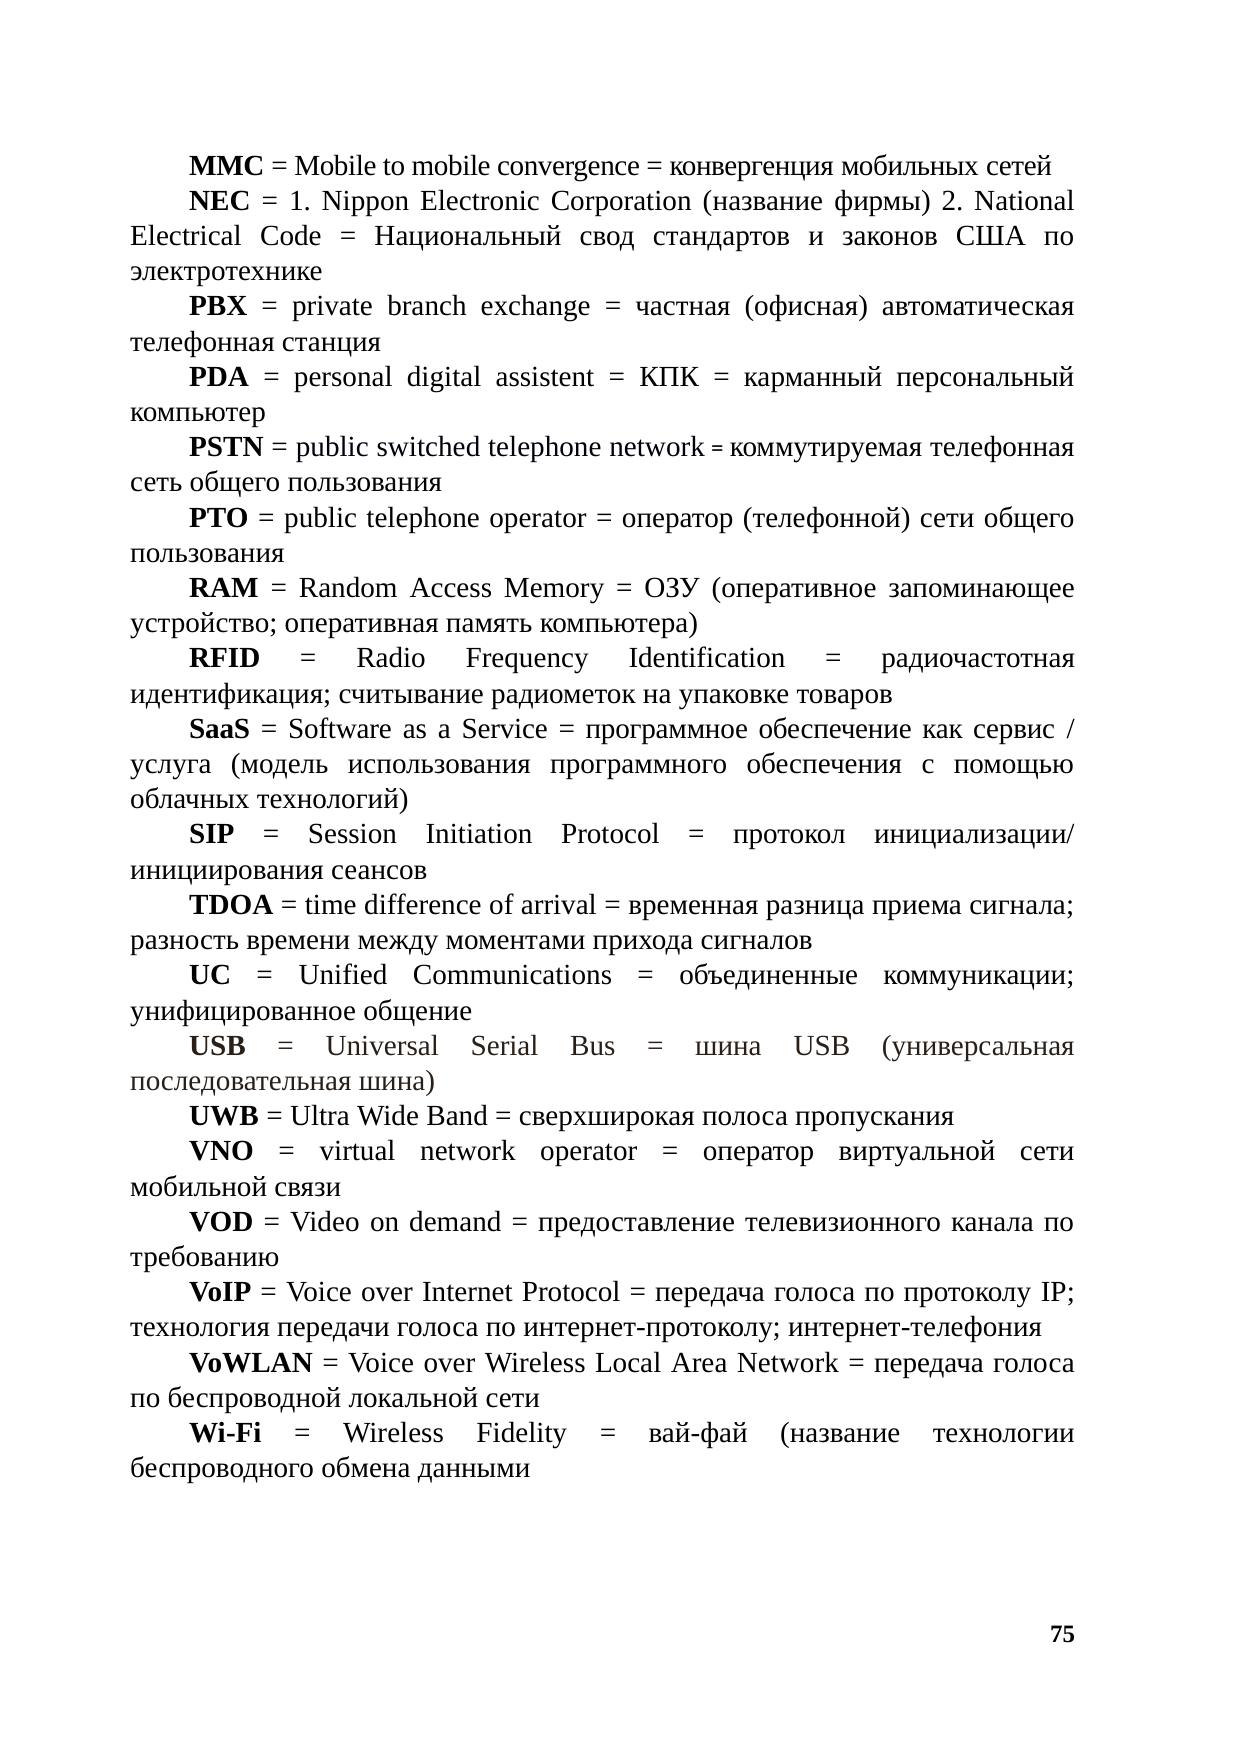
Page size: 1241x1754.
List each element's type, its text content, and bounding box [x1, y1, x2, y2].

text VNO = virtual network operator = оператор виртуальной сети мобильной связи [130, 1133, 1075, 1202]
text Wi-Fi = Wireless Fidelity = вай-фай (название технологии беспроводного обмена данными [130, 1415, 1075, 1484]
text RFID = Radio Frequency Identification = радиочастотная идентификация; считывание радиометок на упаковке товаров [130, 641, 1075, 709]
text PDA = personal digital assistent = КПК = карманный персональный компьютер [130, 359, 1075, 428]
text RAM = Random Access Memory = ОЗУ (оперативное запоминающее устройство; оперативная память компьютера) [130, 570, 1075, 639]
text PSTN = public switched telephone network = коммутируемая телефонная сеть общего пользования [130, 429, 1075, 498]
text VoIP = Voice over Internet Protocol = передача голоса по протоколу IP; технология передачи голоса по интернет-протоколу; интернет-телефония [130, 1274, 1075, 1343]
text USB = Universal Serial Bus = шина USB (универсальная последовательная шина) [130, 1028, 1075, 1097]
text SIP = Session Initiation Protocol = протокол инициализации/ инициирования сеансов [130, 817, 1075, 885]
text UC = Unified Communications = объединенные коммуникации; унифицированное общение [130, 957, 1075, 1026]
text UWB = Ultra Wide Band = сверхширокая полоса пропускания [130, 1098, 1075, 1132]
text VOD = Video on demand = предоставление телевизионного канала по требованию [130, 1204, 1075, 1273]
text VoWLAN = Voice over Wireless Local Area Network = передача голоса по беспроводной локальной сети [130, 1345, 1075, 1413]
text NEC = 1. Nippon Electronic Corporation (название фирмы) 2. National Electrical Code = Национальный свод стандартов и законов США по электротехнике [130, 183, 1075, 287]
text PBX = private branch exchange = частная (офисная) автоматическая телефонная станция [130, 288, 1075, 357]
text PTO = public telephone operator = оператор (телефонной) сети общего пользования [130, 500, 1075, 568]
text SaaS = Software as a Service = программное обеспечение как сервис / услуга (модель использования программного обеспечения с помощью облачных технологий) [130, 711, 1075, 815]
text MMC = Mobile to mobile convergence = конвергенция мобильных сетей [130, 148, 1075, 181]
text TDOA = time difference of arrival = временная разница приема сигнала; разность времени между моментами прихода сигналов [130, 887, 1075, 956]
